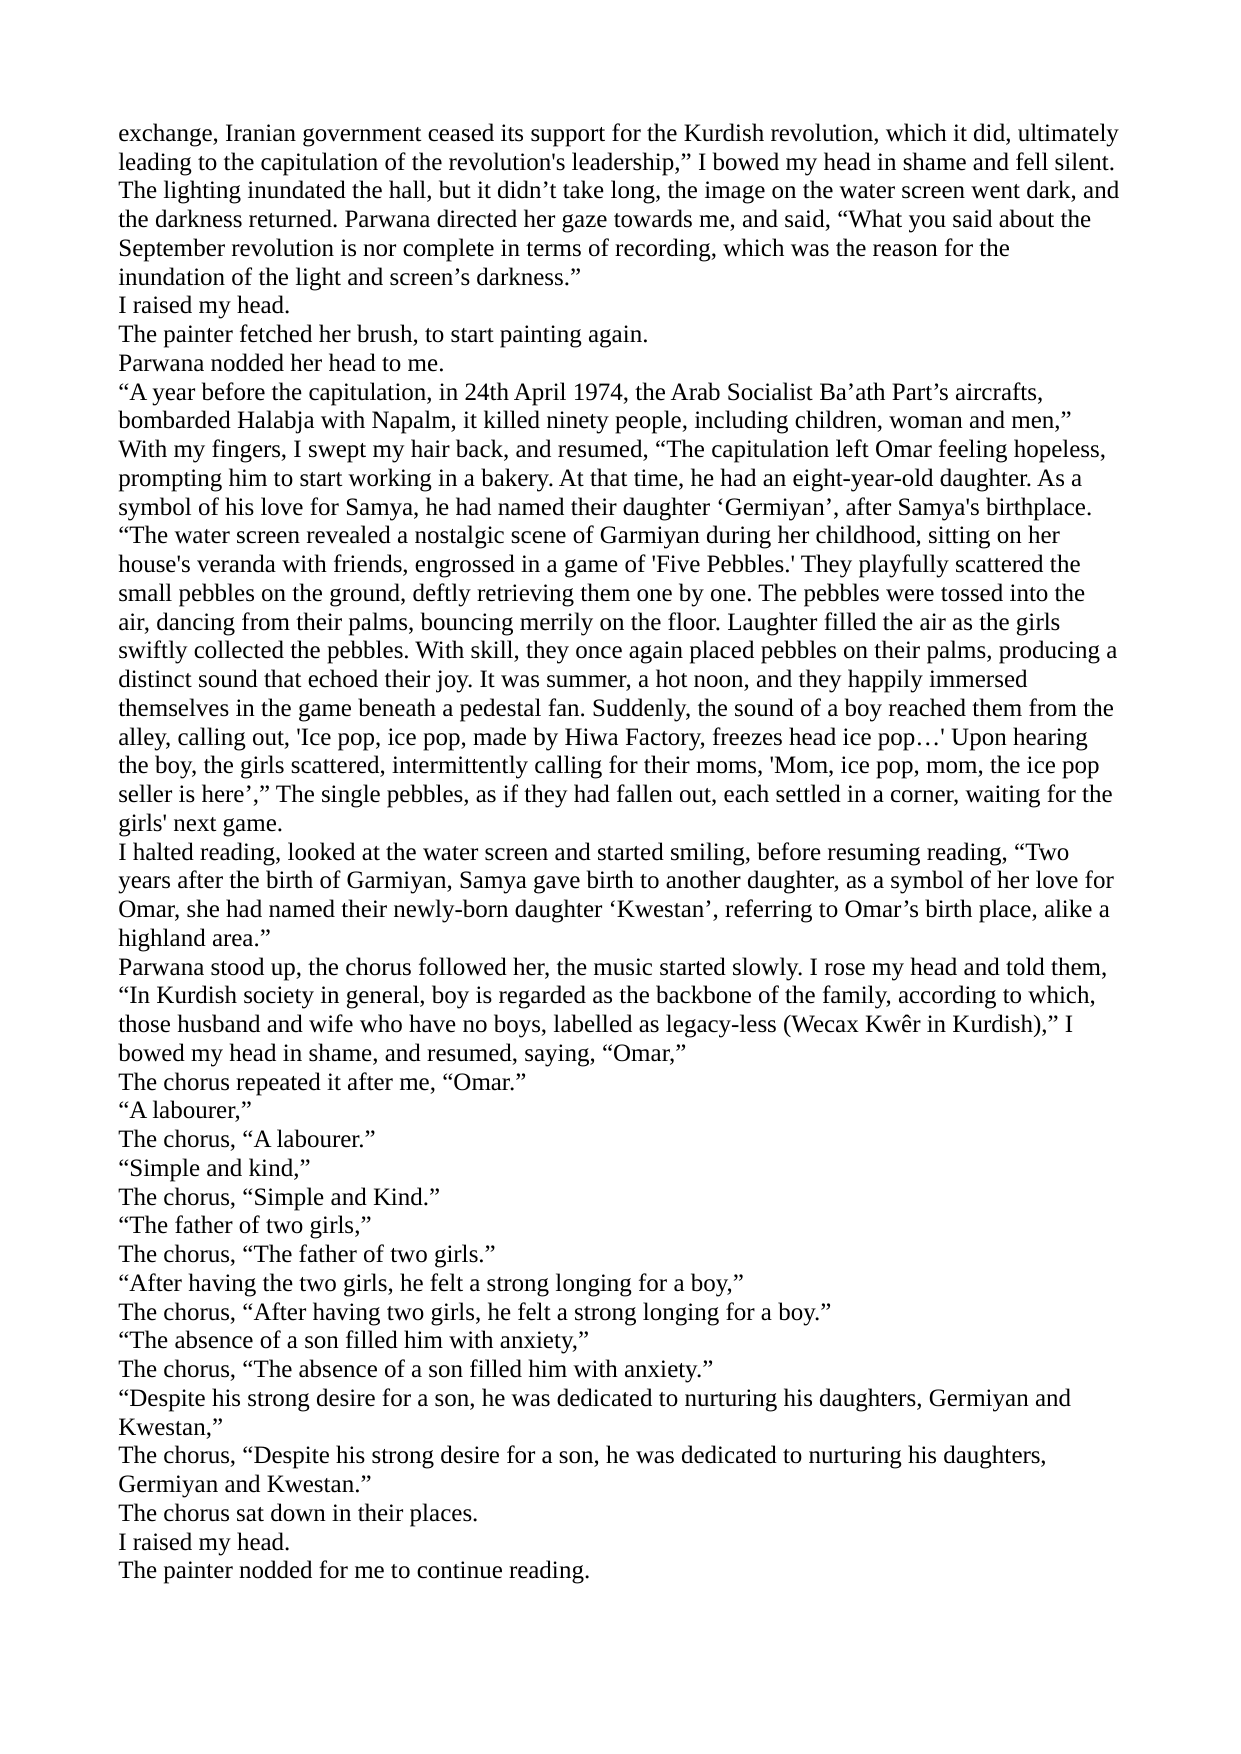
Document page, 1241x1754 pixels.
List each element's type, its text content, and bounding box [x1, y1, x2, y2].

text The chorus, “The absence of a son filled him with anxiety.” [118, 1354, 1122, 1383]
text “The father of two girls,” [118, 1211, 1122, 1239]
text exchange, Iranian government ceased its support for the Kurdish revolution, which it did, ultimately leading to the capitulation of the revolution's leadership,” I bowed my head in shame and fell silent. [118, 118, 1122, 176]
text I raised my head. [118, 291, 1122, 319]
text “A year before the capitulation, in 24th April 1974, the Arab Socialist Ba’ath Part’s aircrafts, bombarded Halabja with Napalm, it killed ninety people, including children, woman and men,” With my fingers, I swept my hair back, and resumed, “The capitulation left Omar feeling hopeless, prompting him to start working in a bakery. At that time, he had an eight-year-old daughter. As a symbol of his love for Samya, he had named their daughter ‘Germiyan’, after Samya's birthplace. “The water screen revealed a nostalgic scene of Garmiyan during her childhood, sitting on her house's veranda with friends, engrossed in a game of 'Five Pebbles.' They playfully scattered the small pebbles on the ground, deftly retrieving them one by one. The pebbles were tossed into the air, dancing from their palms, bouncing merrily on the floor. Laughter filled the air as the girls swiftly collected the pebbles. With skill, they once again placed pebbles on their palms, producing a distinct sound that echoed their joy. It was summer, a hot noon, and they happily immersed themselves in the game beneath a pedestal fan. Suddenly, the sound of a boy reached them from the alley, calling out, 'Ice pop, ice pop, made by Hiwa Factory, freezes head ice pop…' Upon hearing the boy, the girls scattered, intermittently calling for their moms, 'Mom, ice pop, mom, the ice pop seller is here’,” The single pebbles, as if they had fallen out, each settled in a corner, waiting for the girls' next game. [118, 377, 1122, 837]
text The chorus, “Simple and Kind.” [118, 1182, 1122, 1211]
text “Simple and kind,” [118, 1153, 1122, 1182]
text “A labourer,” [118, 1096, 1122, 1124]
text The lighting inundated the hall, but it didn’t take long, the image on the water screen went dark, and the darkness returned. Parwana directed her gaze towards me, and said, “What you said about the September revolution is nor complete in terms of recording, which was the reason for the inundation of the light and screen’s darkness.” [118, 176, 1122, 291]
text “Despite his strong desire for a son, he was dedicated to nurturing his daughters, Germiyan and Kwestan,” [118, 1383, 1122, 1441]
text “The absence of a son filled him with anxiety,” [118, 1326, 1122, 1354]
text The chorus, “Despite his strong desire for a son, he was dedicated to nurturing his daughters, Germiyan and Kwestan.” [118, 1441, 1122, 1498]
text I raised my head. [118, 1527, 1122, 1556]
text The chorus, “The father of two girls.” [118, 1239, 1122, 1268]
text Parwana nodded her head to me. [118, 348, 1122, 377]
text The painter fetched her brush, to start painting again. [118, 319, 1122, 348]
text The chorus repeated it after me, “Omar.” [118, 1067, 1122, 1096]
text The chorus, “A labourer.” [118, 1124, 1122, 1153]
text The chorus sat down in their places. [118, 1498, 1122, 1527]
text The painter nodded for me to continue reading. [118, 1556, 1122, 1584]
text “After having the two girls, he felt a strong longing for a boy,” [118, 1268, 1122, 1297]
text I halted reading, looked at the water screen and started smiling, before resuming reading, “Two years after the birth of Garmiyan, Samya gave birth to another daughter, as a symbol of her love for Omar, she had named their newly-born daughter ‘Kwestan’, referring to Omar’s birth place, alike a highland area.” [118, 837, 1122, 952]
text Parwana stood up, the chorus followed her, the music started slowly. I rose my head and told them, “In Kurdish society in general, boy is regarded as the backbone of the family, according to which, those husband and wife who have no boys, labelled as legacy-less (Wecax Kwêr in Kurdish),” I bowed my head in shame, and resumed, saying, “Omar,” [118, 952, 1122, 1067]
text The chorus, “After having two girls, he felt a strong longing for a boy.” [118, 1297, 1122, 1326]
